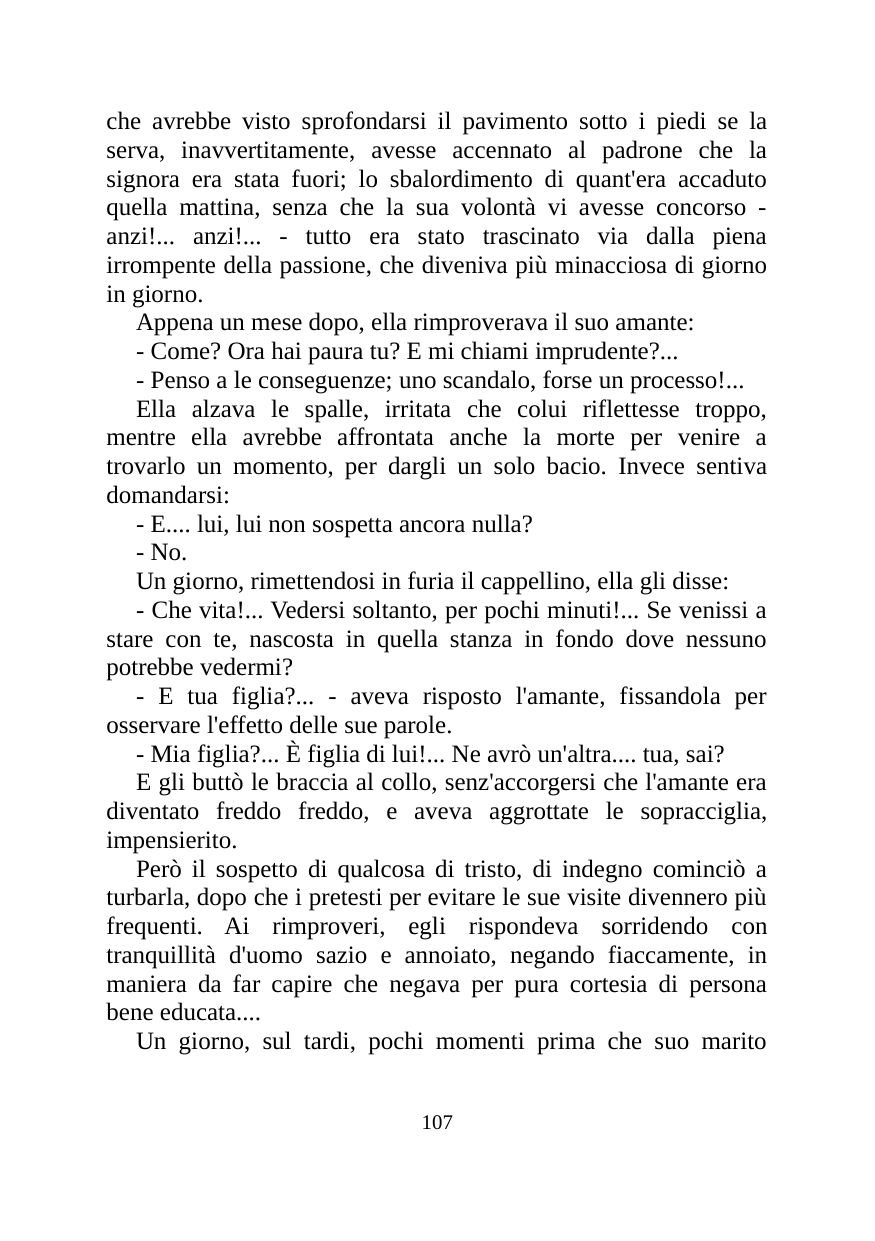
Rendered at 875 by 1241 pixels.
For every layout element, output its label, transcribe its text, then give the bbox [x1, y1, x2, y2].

text Un giorno, sul tardi, pochi momenti prima che suo marito [106, 1026, 768, 1055]
text - Come? Ora hai paura tu? E mi chiami imprudente?... [106, 336, 768, 365]
text Un giorno, rimettendosi in furia il cappellino, ella gli disse: [106, 566, 768, 595]
text Appena un mese dopo, ella rimproverava il suo amante: [106, 307, 768, 336]
text - No. [106, 537, 768, 566]
text - Penso a le conseguenze; uno scandalo, forse un processo!... [106, 365, 768, 394]
text - E.... lui, lui non sospetta ancora nulla? [106, 509, 768, 537]
text - E tua figlia?... - aveva risposto l'amante, fissandola per osservare l'effetto delle sue parole. [106, 681, 768, 739]
text Ella alzava le spalle, irritata che colui riflettesse troppo, mentre ella avrebbe affrontata anche la morte per venire a trovarlo un momento, per dargli un solo bacio. Invece sentiva domandarsi: [106, 394, 768, 509]
text - Mia figlia?... È figlia di lui!... Ne avrò un'altra.... tua, sai? [106, 739, 768, 767]
text Però il sospetto di qualcosa di tristo, di indegno cominciò a turbarla, dopo che i pretesti per evitare le sue visite divennero più frequenti. Ai rimproveri, egli rispondeva sorridendo con tranquillità d'uomo sazio e annoiato, negando fiaccamente, in maniera da far capire che negava per pura cortesia di persona bene educata.... [106, 854, 768, 1026]
text che avrebbe visto sprofondarsi il pavimento sotto i piedi se la serva, inavvertitamente, avesse accennato al padrone che la signora era stata fuori; lo sbalordimento di quant'era accaduto quella mattina, senza che la sua volontà vi avesse concorso - anzi!... anzi!... - tutto era stato trascinato via dalla piena irrompente della passione, che diveniva più minacciosa di giorno in giorno. [106, 106, 768, 307]
text E gli buttò le braccia al collo, senz'accorgersi che l'amante era diventato freddo freddo, e aveva aggrottate le sopracciglia, impensierito. [106, 767, 768, 854]
text - Che vita!... Vedersi soltanto, per pochi minuti!... Se venissi a stare con te, nascosta in quella stanza in fondo dove nessuno potrebbe vedermi? [106, 595, 768, 681]
